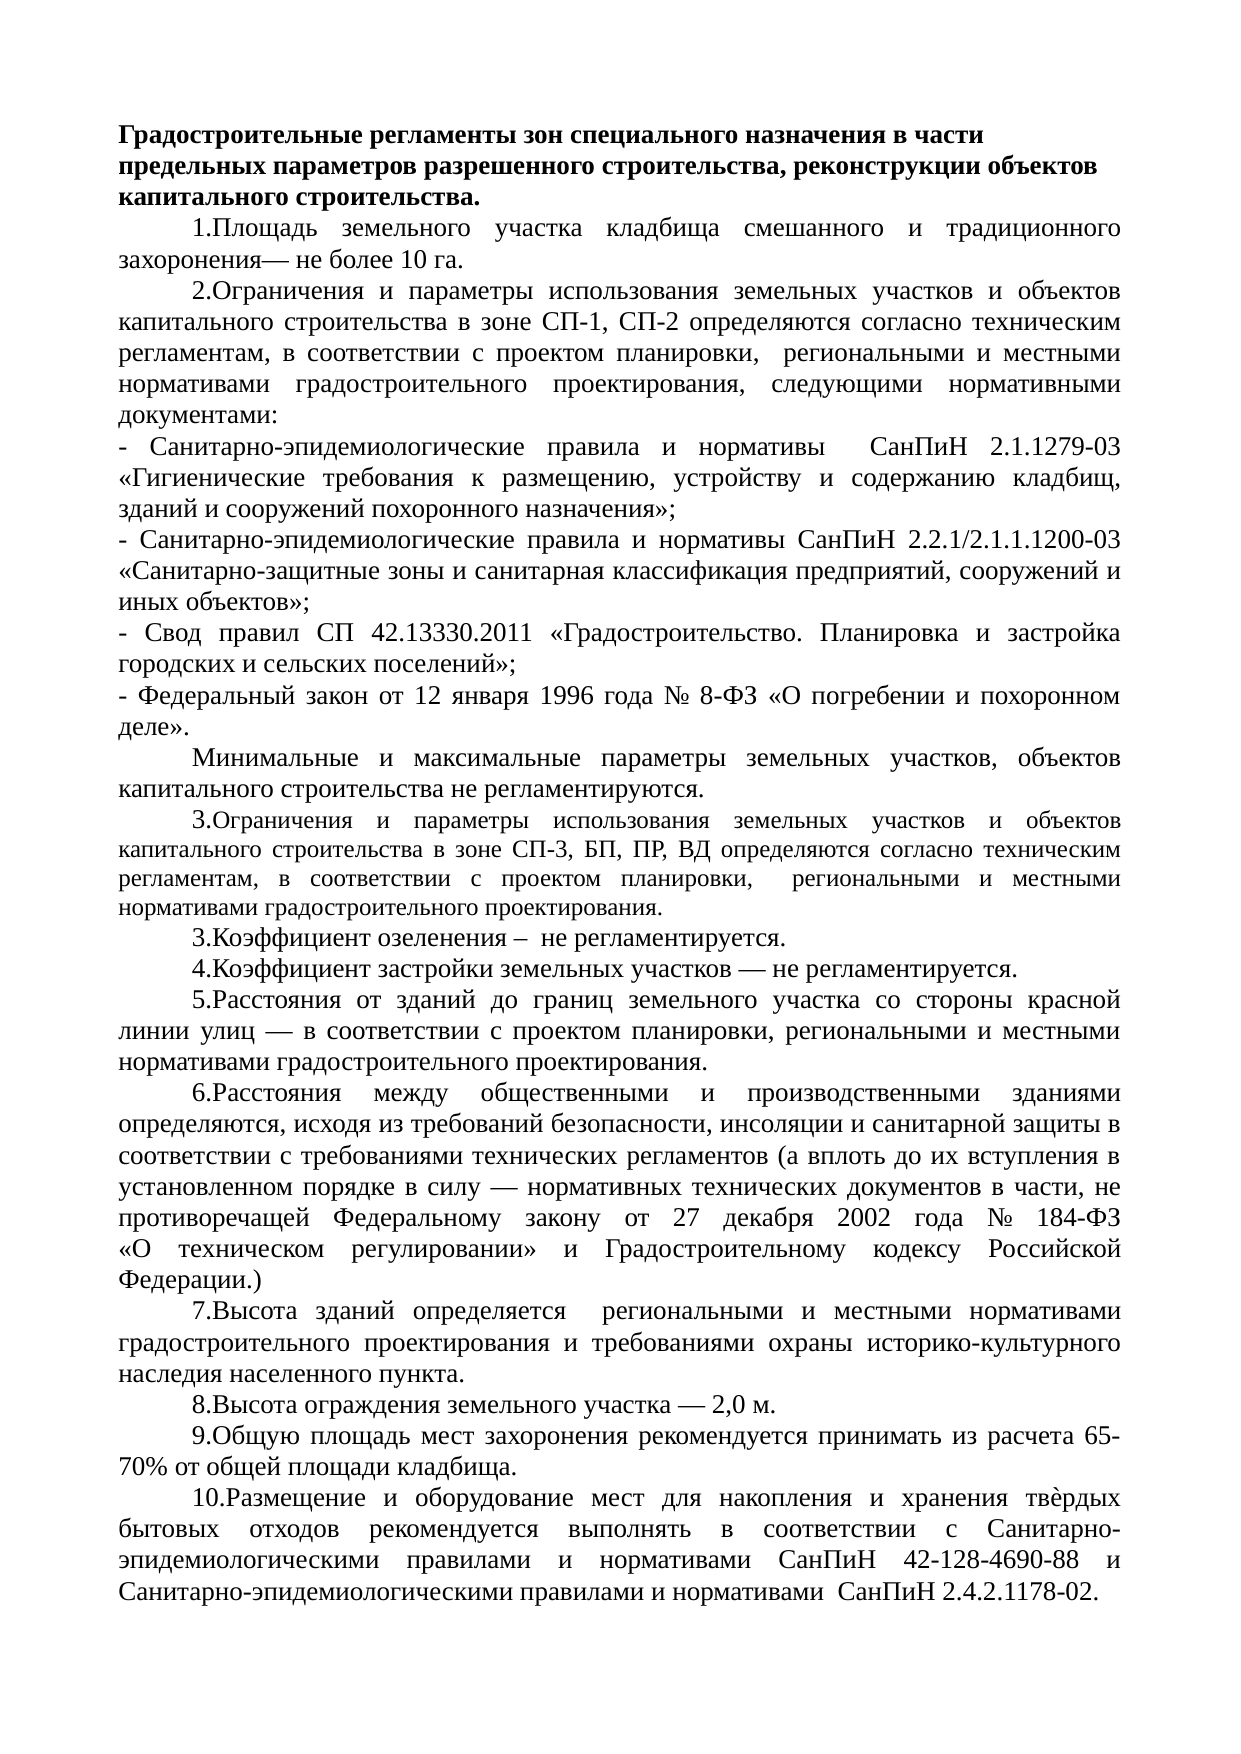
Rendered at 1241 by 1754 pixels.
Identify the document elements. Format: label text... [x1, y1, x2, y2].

text - Федеральный закон от 12 января 1996 года № 8-ФЗ «О погребении и похоронном деле». [118, 679, 1122, 741]
text Градостроительные регламенты зон специального назначения в части предельных параметров разрешенного строительства, реконструкции объектов капитального строительства. [118, 118, 1122, 212]
text 9.Общую площадь мест захоронения рекомендуется принимать из расчета 65-70% от общей площади кладбища. [118, 1419, 1122, 1481]
text 5.Расстояния от зданий до границ земельного участка со стороны красной линии улиц — в соответствии с проектом планировки, региональными и местными нормативами градостроительного проектирования. [118, 983, 1122, 1076]
text 3.Ограничения и параметры использования земельных участков и объектов капитального строительства в зоне СП-3, БП, ПР, ВД определяются согласно техническим регламентам, в соответствии с проектом планировки, региональными и местными нормативами градостроительного проектирования. [118, 803, 1122, 921]
text - Санитарно-эпидемиологические правила и нормативы СанПиН 2.2.1/2.1.1.1200-03 «Санитарно-защитные зоны и санитарная классификация предприятий, сооружений и иных объектов»; [118, 523, 1122, 616]
text - Свод правил СП 42.13330.2011 «Градостроительство. Планировка и застройка городских и сельских поселений»; [118, 616, 1122, 679]
text 6.Расстояния между общественными и производственными зданиями определяются, исходя из требований безопасности, инсоляции и санитарной защиты в соответствии с требованиями технических регламентов (а вплоть до их вступления в установленном порядке в силу — нормативных технических документов в части, не противоречащей Федеральному закону от 27 декабря 2002 года № 184-ФЗ «О техническом регулировании» и Градостроительному кодексу Российской Федерации.) [118, 1076, 1122, 1294]
text 1.Площадь земельного участка кладбища смешанного и традиционного захоронения— не более 10 га. [118, 212, 1122, 274]
text 3.Коэффициент озеленения – не регламентируется. [118, 921, 1122, 952]
text 2.Ограничения и параметры использования земельных участков и объектов капитального строительства в зоне СП-1, СП-2 определяются согласно техническим регламентам, в соответствии с проектом планировки, региональными и местными нормативами градостроительного проектирования, следующими нормативными документами: [118, 274, 1122, 429]
text 10.Размещение и оборудование мест для накопления и хранения твѐрдых бытовых отходов рекомендуется выполнять в соответствии с Санитарно-эпидемиологическими правилами и нормативами СанПиН 42-128-4690-88 и Санитарно-эпидемиологическими правилами и нормативами СанПиН 2.4.2.1178-02. [118, 1481, 1122, 1606]
text 7.Высота зданий определяется региональными и местными нормативами градостроительного проектирования и требованиями охраны историко-культурного наследия населенного пункта. [118, 1294, 1122, 1388]
text 4.Коэффициент застройки земельных участков — не регламентируется. [118, 952, 1122, 983]
text Минимальные и максимальные параметры земельных участков, объектов капитального строительства не регламентируются. [118, 741, 1122, 803]
text 8.Высота ограждения земельного участка — 2,0 м. [118, 1388, 1122, 1419]
text - Санитарно-эпидемиологические правила и нормативы СанПиН 2.1.1279-03 «Гигиенические требования к размещению, устройству и содержанию кладбищ, зданий и сооружений похоронного назначения»; [118, 429, 1122, 523]
